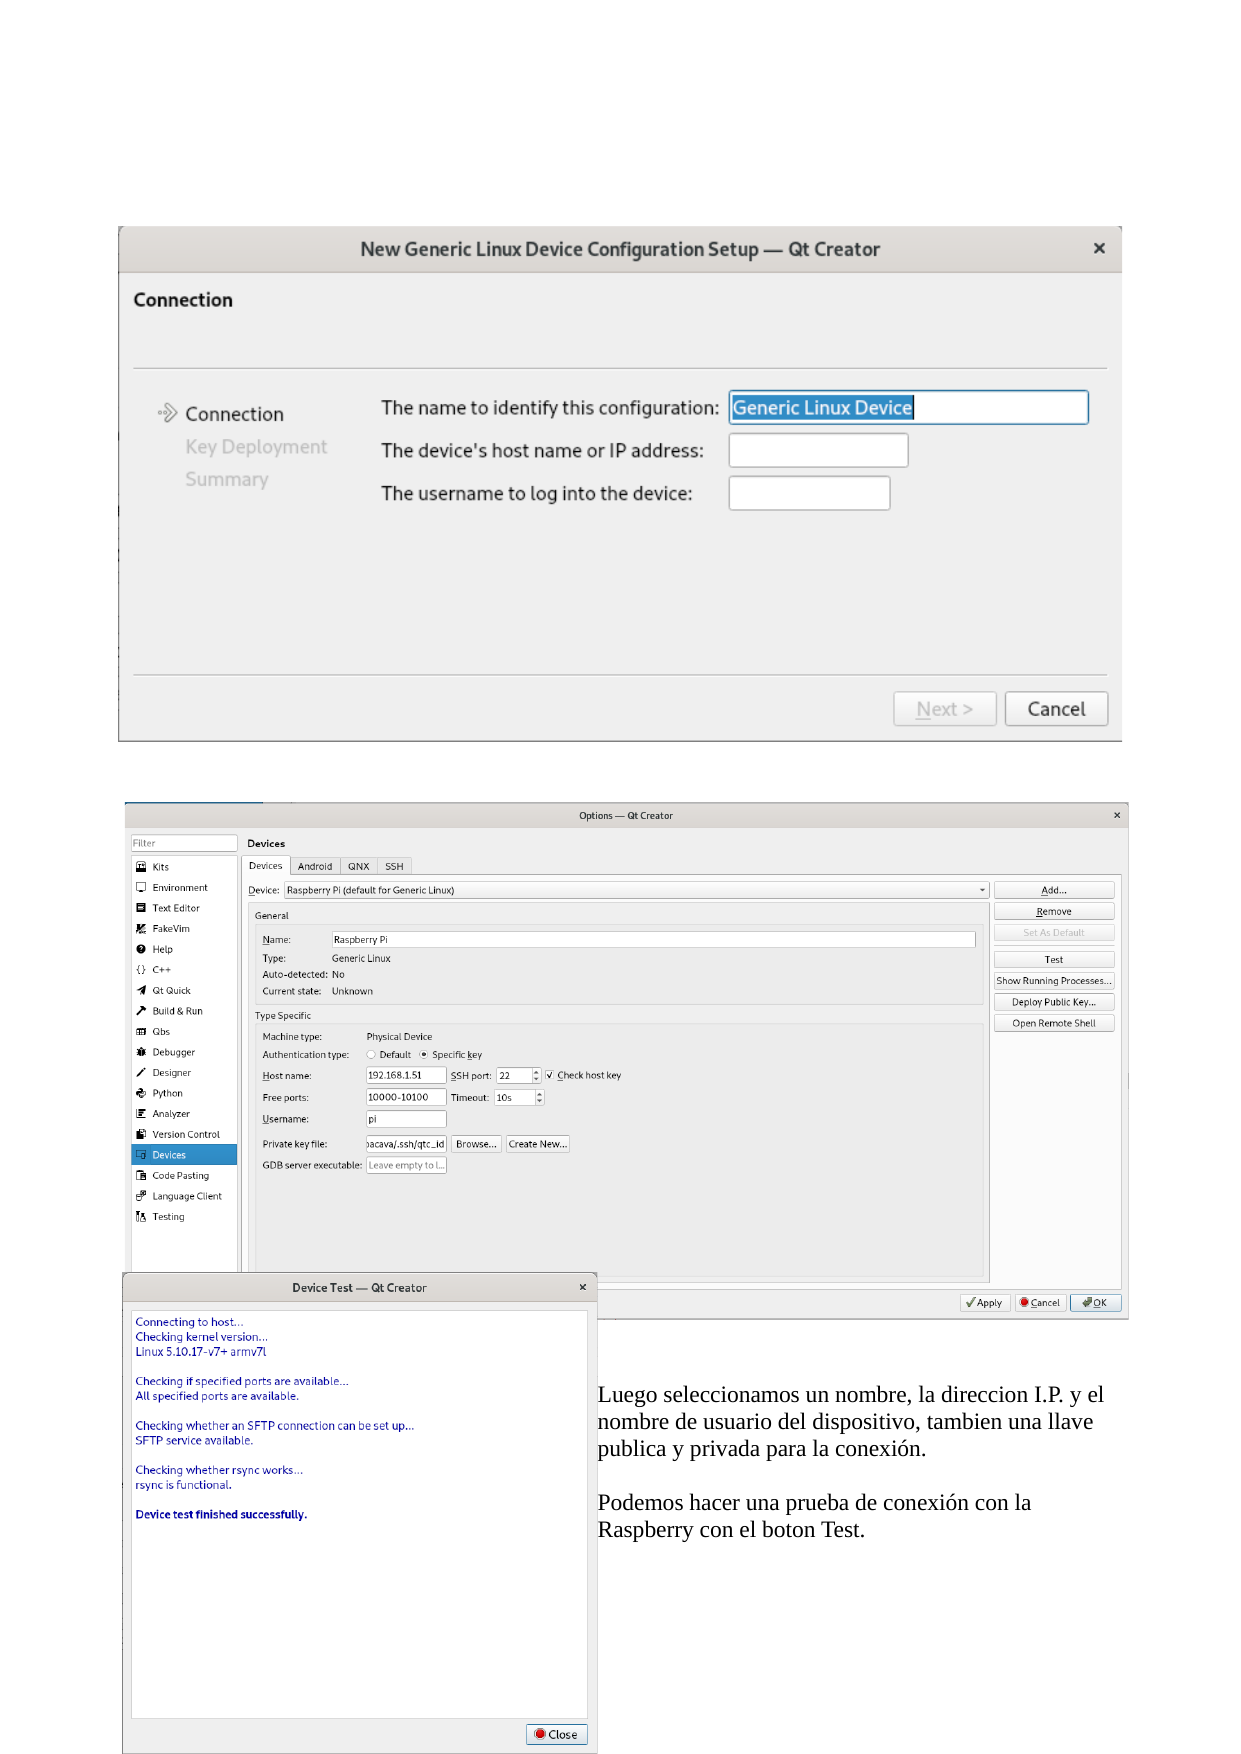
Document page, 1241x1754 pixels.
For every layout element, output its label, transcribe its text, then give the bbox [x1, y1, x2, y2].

text Podemos hacer una prueba de conexión con la Raspberry con el boton Test. [598, 1488, 1122, 1542]
text Luego seleccionamos un nombre, la direccion I.P. y el nombre de usuario del dispositivo, tambien una llave publica y privada para la conexión. [598, 1380, 1122, 1461]
picture [118, 226, 1123, 742]
picture [122, 802, 1129, 1754]
